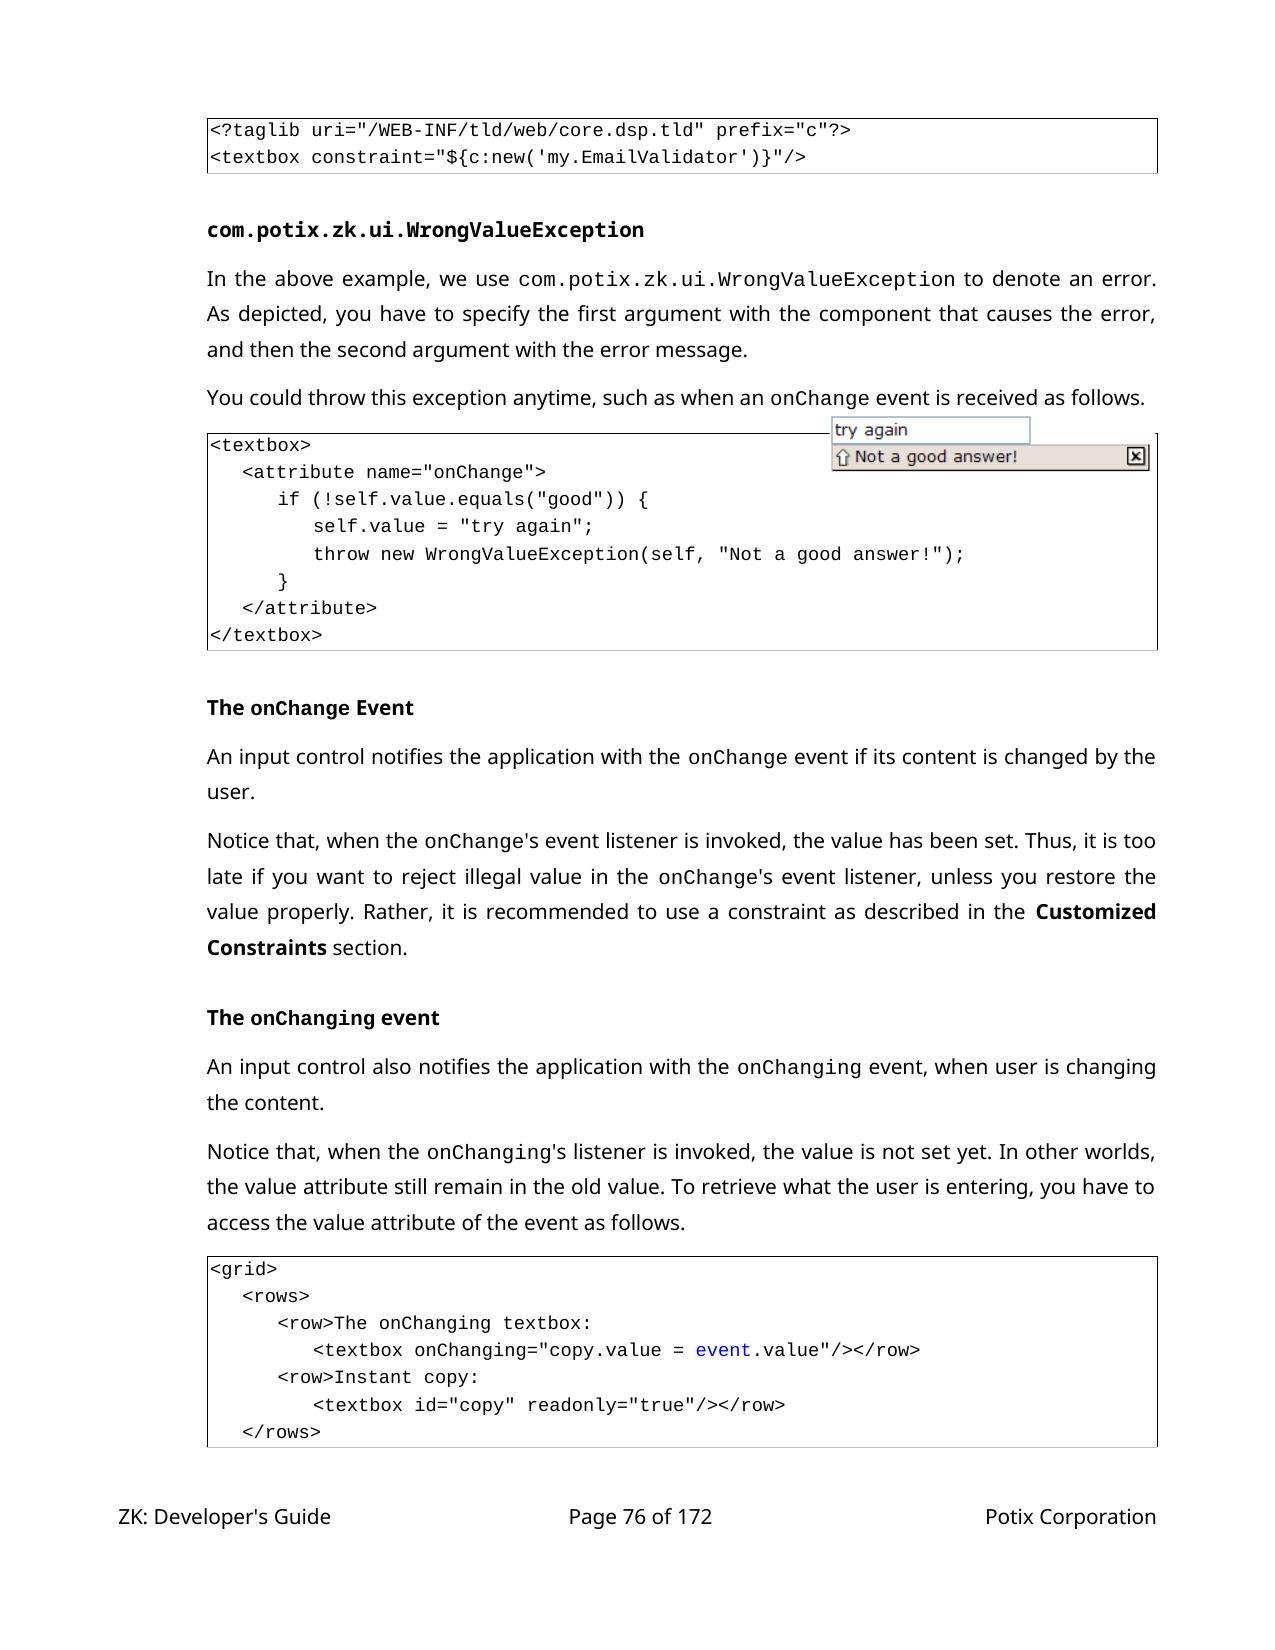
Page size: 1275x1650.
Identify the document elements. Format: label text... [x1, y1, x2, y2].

text </rows> [208, 1419, 1157, 1447]
picture [829, 414, 1156, 475]
text <textbox onChanging="copy.value = event.value"/></row> [208, 1338, 1157, 1362]
text </attribute> [208, 596, 1157, 620]
subtitle The onChange Event [207, 693, 1157, 721]
text <textbox> [208, 434, 829, 457]
subtitle com.potix.zk.ui.WrongValueException [207, 215, 1157, 243]
text <rows> [208, 1284, 1157, 1308]
subtitle The onChanging event [207, 1003, 1157, 1032]
text An input control notifies the application with the onChange event if its content is changed by the user. [207, 742, 1157, 806]
text Notice that, when the onChanging's listener is invoked, the value is not set yet. In other worlds, the value attribute still remain in the old value. To retrieve what the user is entering, you have to access the value attribute of the event as follows. [207, 1137, 1157, 1236]
text <row>The onChanging textbox: [208, 1311, 1157, 1335]
text if (!self.value.equals("good")) { [208, 487, 1157, 511]
text <?taglib uri="/WEB-INF/tld/web/core.dsp.tld" prefix="c"?> [208, 119, 1157, 142]
text <textbox id="copy" readonly="true"/></row> [208, 1392, 1157, 1417]
text <textbox constraint="${c:new('my.EmailValidator')}"/> [208, 145, 1157, 173]
text <row>Instant copy: [208, 1365, 1157, 1389]
text } [208, 569, 1157, 593]
text </textbox> [208, 623, 1157, 650]
text Notice that, when the onChange's event listener is invoked, the value has been set. Thus, it is too late if you want to reject illegal value in the onChange's event listener, unless you restore the value properly. Rather, it is recommended to use a constraint as described in the Customized Constraints section. [207, 826, 1157, 961]
text An input control also notifies the application with the onChanging event, when user is changing the content. [207, 1052, 1157, 1116]
text You could throw this exception anytime, such as when an onChange event is received as follows. [207, 383, 1157, 412]
text throw new WrongValueException(self, "Not a good answer!"); [208, 541, 1157, 566]
text <attribute name="onChange"> [208, 460, 1157, 484]
text self.value = "try again"; [208, 514, 1157, 538]
text <grid> [208, 1257, 1157, 1281]
text In the above example, we use com.potix.zk.ui.WrongValueException to denote an error. As depicted, you have to specify the first argument with the component that causes the error, and then the second argument with the error message. [207, 264, 1157, 363]
